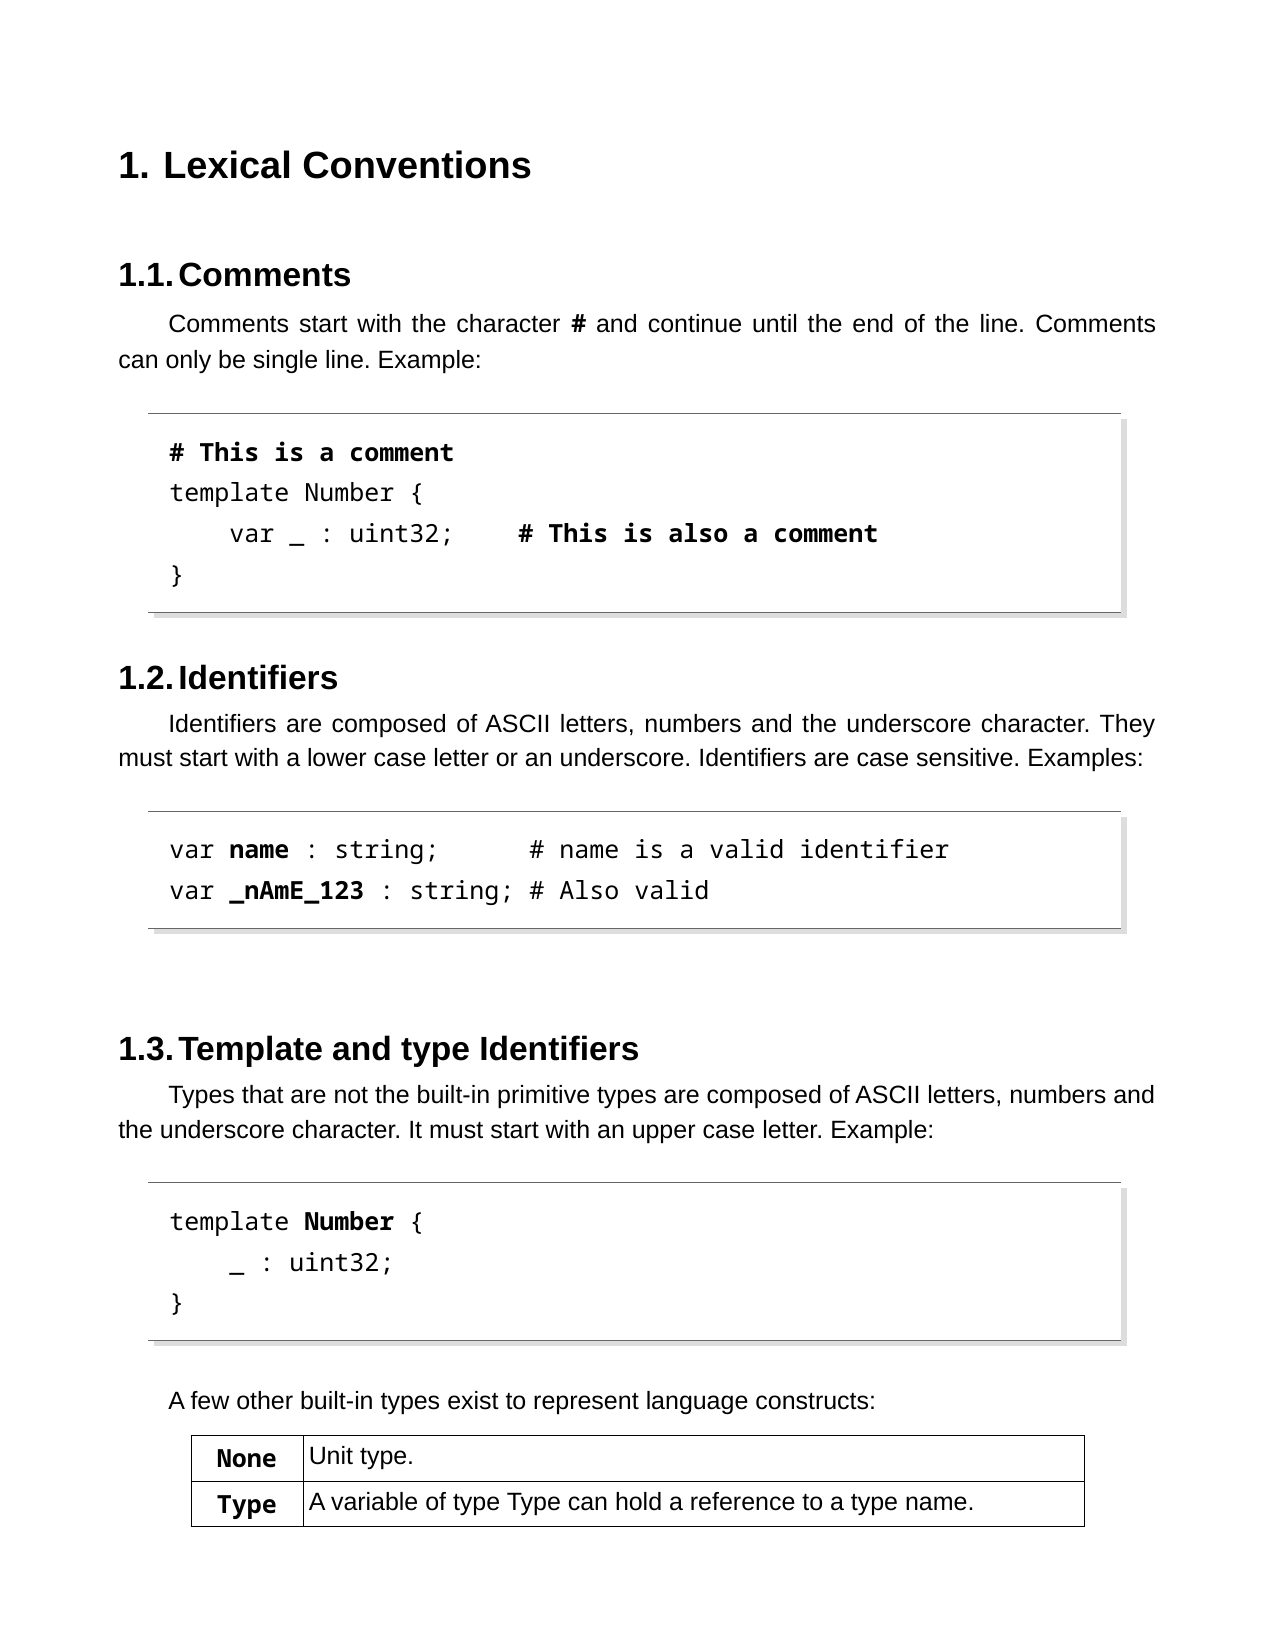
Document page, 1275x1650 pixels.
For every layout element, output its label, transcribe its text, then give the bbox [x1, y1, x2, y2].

table_header Unit type. [304, 1436, 1084, 1481]
text A few other built-in types exist to represent language constructs: [118, 1386, 1157, 1415]
subtitle Identifiers [118, 658, 1157, 696]
text var _ : uint32; # This is also a comment [148, 495, 1121, 536]
text } [148, 1264, 1121, 1340]
table_header None [192, 1436, 303, 1481]
text # This is a comment [148, 414, 1121, 454]
text _ : uint32; [148, 1223, 1121, 1264]
subtitle Comments [118, 254, 1157, 293]
subtitle Lexical Conventions [118, 143, 1157, 187]
text var name : string; # name is a valid identifier [148, 812, 1121, 852]
table_cell Type [192, 1482, 303, 1526]
subtitle Template and type Identifiers [118, 1029, 1157, 1068]
text template Number { [148, 1183, 1121, 1223]
text Types that are not the built-in primitive types are composed of ASCII letters, numbers and the underscore character. It must start with an upper case letter. Example: [118, 1080, 1157, 1143]
text } [148, 536, 1121, 612]
text template Number { [148, 454, 1121, 495]
text Identifiers are composed of ASCII letters, numbers and the underscore character. They must start with a lower case letter or an underscore. Identifiers are case sensitive. Examples: [118, 709, 1157, 772]
table_cell A variable of type Type can hold a reference to a type name. [304, 1482, 1084, 1526]
text var _nAmE_123 : string; # Also valid [148, 852, 1121, 928]
text Comments start with the character # and continue until the end of the line. Comments can only be single line. Example: [118, 306, 1157, 374]
